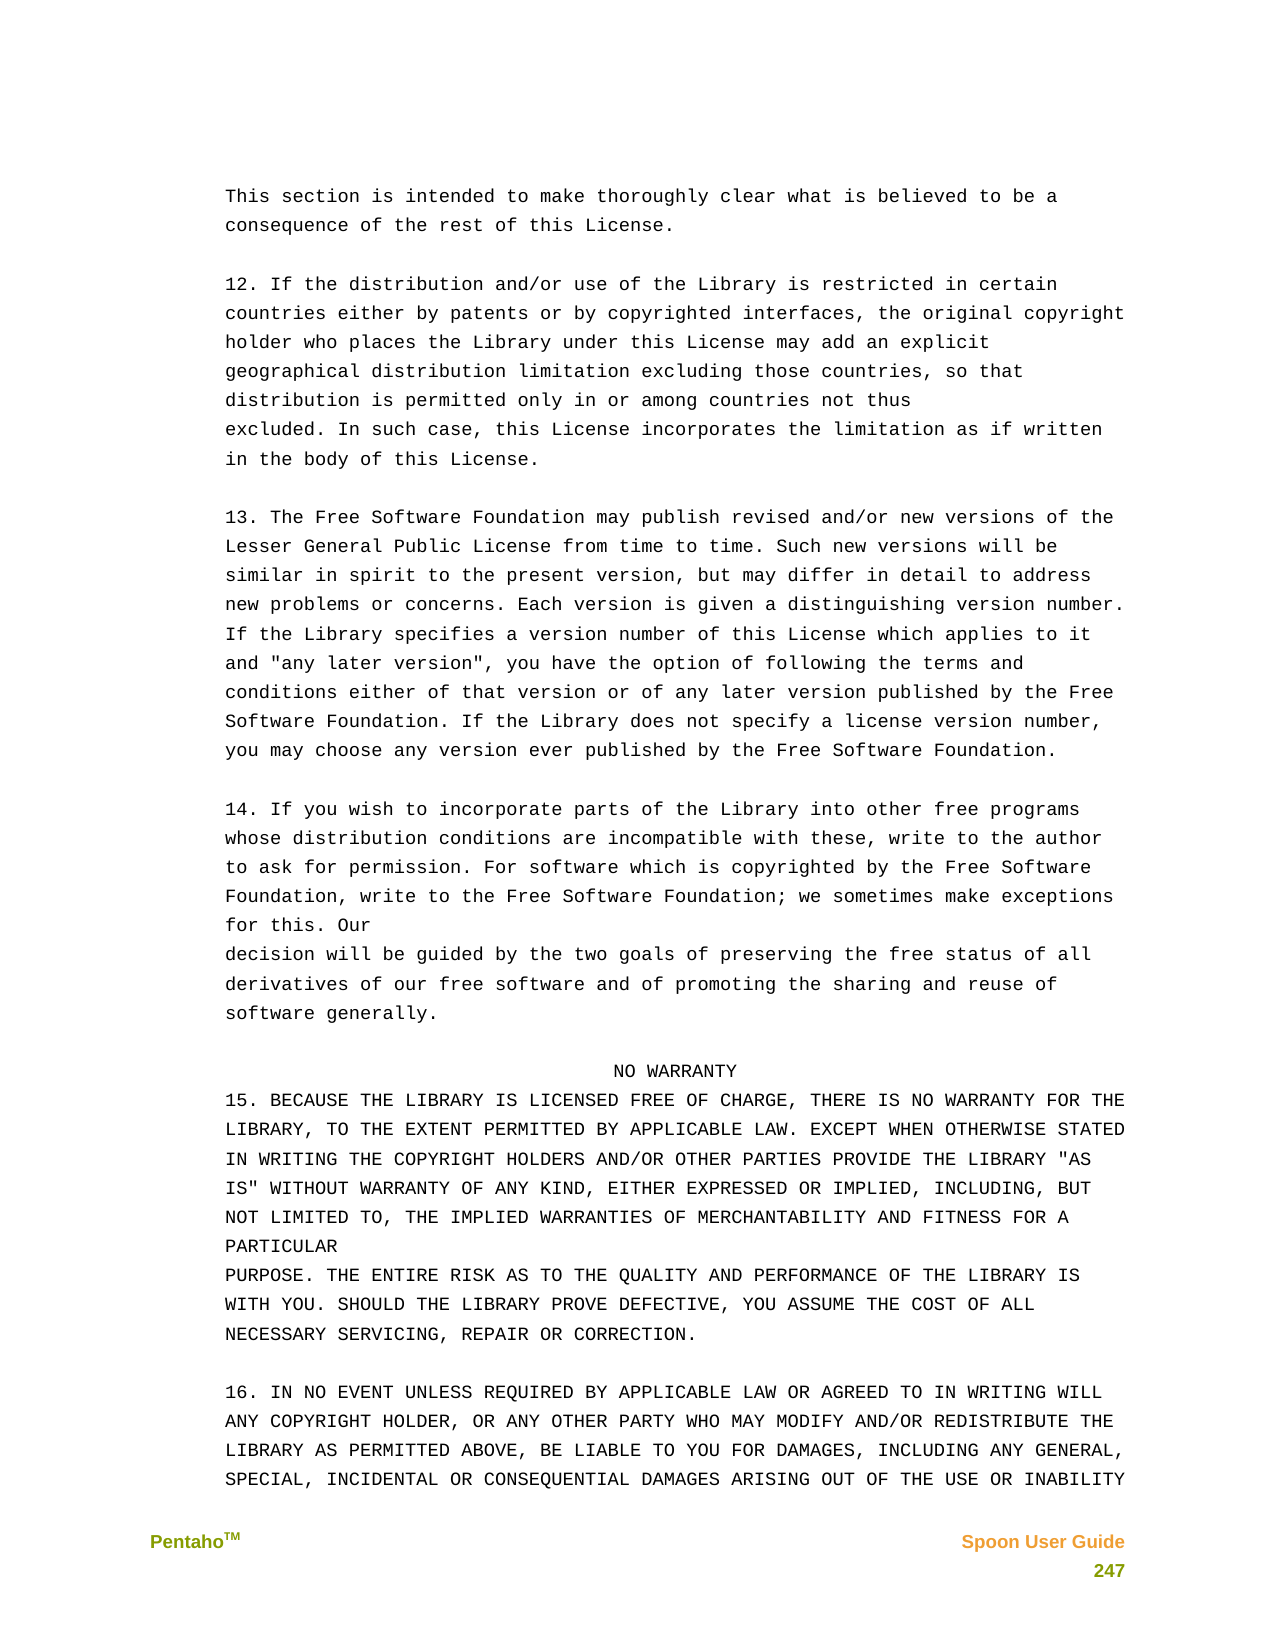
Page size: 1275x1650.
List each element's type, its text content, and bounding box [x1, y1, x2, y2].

text excluded. In such case, this License incorporates the limitation as if written in the body of this License. [225, 412, 1125, 471]
text 14. If you wish to incorporate parts of the Library into other free programs whose distribution conditions are incompatible with these, write to the author to ask for permission. For software which is copyrighted by the Free Software Foundation, write to the Free Software Foundation; we sometimes make exceptions for this. Our [225, 792, 1125, 937]
text 12. If the distribution and/or use of the Library is restricted in certain countries either by patents or by copyrighted interfaces, the original copyright holder who places the Library under this License may add an explicit geographical distribution limitation excluding those countries, so that distribution is permitted only in or among countries not thus [225, 267, 1125, 412]
text NO WARRANTY [225, 1054, 1125, 1083]
text decision will be guided by the two goals of preserving the free status of all derivatives of our free software and of promoting the sharing and reuse of software generally. [225, 937, 1125, 1025]
text 16. IN NO EVENT UNLESS REQUIRED BY APPLICABLE LAW OR AGREED TO IN WRITING WILL ANY COPYRIGHT HOLDER, OR ANY OTHER PARTY WHO MAY MODIFY AND/OR REDISTRIBUTE THE LIBRARY AS PERMITTED ABOVE, BE LIABLE TO YOU FOR DAMAGES, INCLUDING ANY GENERAL, SPECIAL, INCIDENTAL OR CONSEQUENTIAL DAMAGES ARISING OUT OF THE USE OR INABILITY [225, 1375, 1125, 1492]
text PURPOSE. THE ENTIRE RISK AS TO THE QUALITY AND PERFORMANCE OF THE LIBRARY IS WITH YOU. SHOULD THE LIBRARY PROVE DEFECTIVE, YOU ASSUME THE COST OF ALL NECESSARY SERVICING, REPAIR OR CORRECTION. [225, 1258, 1125, 1346]
text 15. BECAUSE THE LIBRARY IS LICENSED FREE OF CHARGE, THERE IS NO WARRANTY FOR THE LIBRARY, TO THE EXTENT PERMITTED BY APPLICABLE LAW. EXCEPT WHEN OTHERWISE STATED IN WRITING THE COPYRIGHT HOLDERS AND/OR OTHER PARTIES PROVIDE THE LIBRARY "AS IS" WITHOUT WARRANTY OF ANY KIND, EITHER EXPRESSED OR IMPLIED, INCLUDING, BUT NOT LIMITED TO, THE IMPLIED WARRANTIES OF MERCHANTABILITY AND FITNESS FOR A PARTICULAR [225, 1083, 1125, 1258]
text This section is intended to make thoroughly clear what is believed to be a consequence of the rest of this License. [225, 179, 1125, 237]
text 13. The Free Software Foundation may publish revised and/or new versions of the Lesser General Public License from time to time. Such new versions will be similar in spirit to the present version, but may differ in detail to address new problems or concerns. Each version is given a distinguishing version number. If the Library specifies a version number of this License which applies to it and "any later version", you have the option of following the terms and conditions either of that version or of any later version published by the Free Software Foundation. If the Library does not specify a license version number, you may choose any version ever published by the Free Software Foundation. [225, 500, 1125, 762]
